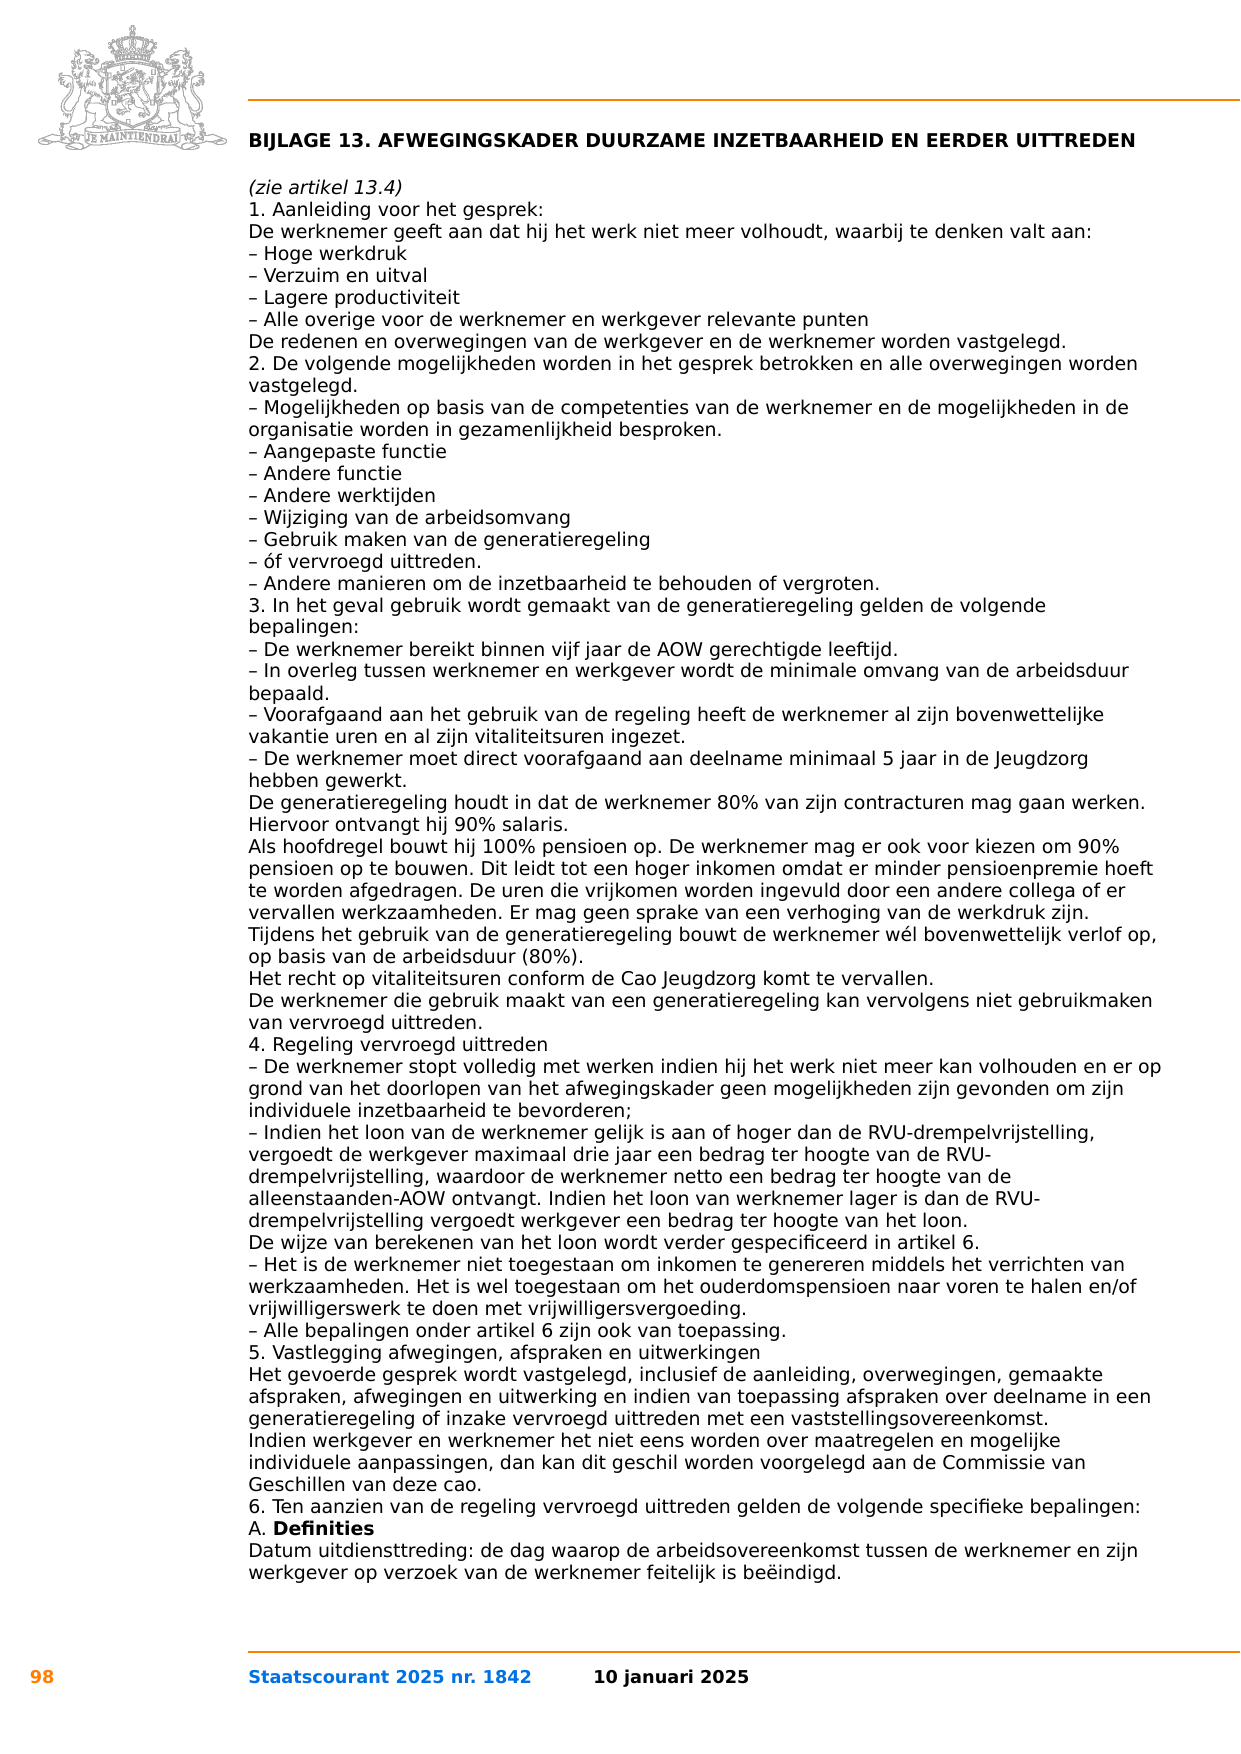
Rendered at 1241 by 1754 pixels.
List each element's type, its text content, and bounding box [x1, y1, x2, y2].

text – Hoge werkdruk [248, 243, 1163, 265]
text 5. Vastlegging afwegingen, afspraken en uitwerkingen [248, 1342, 1163, 1364]
text – Andere werktijden [248, 484, 1163, 507]
text – De werknemer moet direct voorafgaand aan deelname minimaal 5 jaar in de Jeugdzorg hebben gewerkt. [248, 748, 1163, 792]
subtitle BIJLAGE 13. AFWEGINGSKADER DUURZAME INZETBAARHEID EN EERDER UITTREDEN [248, 130, 1163, 152]
text – In overleg tussen werknemer en werkgever wordt de minimale omvang van de arbeidsduur bepaald. [248, 660, 1163, 704]
text – De werknemer stopt volledig met werken indien hij het werk niet meer kan volhouden en er op grond van het doorlopen van het afwegingskader geen mogelijkheden zijn gevonden om zijn individuele inzetbaarheid te bevorderen; [248, 1056, 1163, 1122]
text De werknemer die gebruik maakt van een generatieregeling kan vervolgens niet gebruikmaken van vervroegd uittreden. [248, 990, 1163, 1034]
text 4. Regeling vervroegd uittreden [248, 1034, 1163, 1056]
text – Aangepaste functie [248, 441, 1163, 463]
text – Alle overige voor de werknemer en werkgever relevante punten [248, 309, 1163, 331]
text – Alle bepalingen onder artikel 6 zijn ook van toepassing. [248, 1320, 1163, 1342]
text 2. De volgende mogelijkheden worden in het gesprek betrokken en alle overwegingen worden vastgelegd. [248, 353, 1163, 397]
picture [38, 25, 227, 150]
text Als hoofdregel bouwt hij 100% pensioen op. De werknemer mag er ook voor kiezen om 90% pensioen op te bouwen. Dit leidt tot een hoger inkomen omdat er minder pensioenpremie hoeft te worden afgedragen. De uren die vrijkomen worden ingevuld door een andere collega of er vervallen werkzaamheden. Er mag geen sprake van een verhoging van de werkdruk zijn. [248, 836, 1163, 924]
text – Het is de werknemer niet toegestaan om inkomen te genereren middels het verrichten van werkzaamheden. Het is wel toegestaan om het ouderdomspensioen naar voren te halen en/of vrijwilligerswerk te doen met vrijwilligersvergoeding. [248, 1254, 1163, 1320]
text – Andere functie [248, 463, 1163, 484]
text Het recht op vitaliteitsuren conform de Cao Jeugdzorg komt te vervallen. [248, 968, 1163, 990]
text – Lagere productiviteit [248, 287, 1163, 309]
text Datum uitdiensttreding: de dag waarop de arbeidsovereenkomst tussen de werknemer en zijn werkgever op verzoek van de werknemer feitelijk is beëindigd. [248, 1539, 1163, 1583]
text – Verzuim en uitval [248, 265, 1163, 287]
text De werknemer geeft aan dat hij het werk niet meer volhoudt, waarbij te denken valt aan: [248, 221, 1163, 243]
text 1. Aanleiding voor het gesprek: [248, 199, 1163, 221]
text – Mogelijkheden op basis van de competenties van de werknemer en de mogelijkheden in de organisatie worden in gezamenlijkheid besproken. [248, 397, 1163, 441]
text Indien werkgever en werknemer het niet eens worden over maatregelen en mogelijke individuele aanpassingen, dan kan dit geschil worden voorgelegd aan de Commissie van Geschillen van deze cao. [248, 1430, 1163, 1496]
text – óf vervroegd uittreden. [248, 551, 1163, 572]
text 3. In het geval gebruik wordt gemaakt van de generatieregeling gelden de volgende bepalingen: [248, 594, 1163, 638]
text (zie artikel 13.4) [248, 177, 1163, 199]
text – De werknemer bereikt binnen vijf jaar de AOW gerechtigde leeftijd. [248, 638, 1163, 660]
text – Voorafgaand aan het gebruik van de regeling heeft de werknemer al zijn bovenwettelijke vakantie uren en al zijn vitaliteitsuren ingezet. [248, 704, 1163, 748]
text – Indien het loon van de werknemer gelijk is aan of hoger dan de RVU-drempelvrijstelling, vergoedt de werkgever maximaal drie jaar een bedrag ter hoogte van de RVU-drempelvrijstelling, waardoor de werknemer netto een bedrag ter hoogte van de alleenstaanden-AOW ontvangt. Indien het loon van werknemer lager is dan de RVU-drempelvrijstelling vergoedt werkgever een bedrag ter hoogte van het loon. [248, 1122, 1163, 1232]
text – Wijziging van de arbeidsomvang [248, 507, 1163, 528]
text Het gevoerde gesprek wordt vastgelegd, inclusief de aanleiding, overwegingen, gemaakte afspraken, afwegingen en uitwerking en indien van toepassing afspraken over deelname in een generatieregeling of inzake vervroegd uittreden met een vaststellingsovereenkomst. [248, 1364, 1163, 1430]
text 6. Ten aanzien van de regeling vervroegd uittreden gelden de volgende specifieke bepalingen: [248, 1496, 1163, 1518]
text Tijdens het gebruik van de generatieregeling bouwt de werknemer wél bovenwettelijk verlof op, op basis van de arbeidsduur (80%). [248, 924, 1163, 968]
text A. Definities [248, 1518, 1163, 1539]
text – Andere manieren om de inzetbaarheid te behouden of vergroten. [248, 572, 1163, 594]
text – Gebruik maken van de generatieregeling [248, 528, 1163, 551]
text De wijze van berekenen van het loon wordt verder gespecificeerd in artikel 6. [248, 1232, 1163, 1254]
text De generatieregeling houdt in dat de werknemer 80% van zijn contracturen mag gaan werken. Hiervoor ontvangt hij 90% salaris. [248, 792, 1163, 836]
text De redenen en overwegingen van de werkgever en de werknemer worden vastgelegd. [248, 331, 1163, 353]
